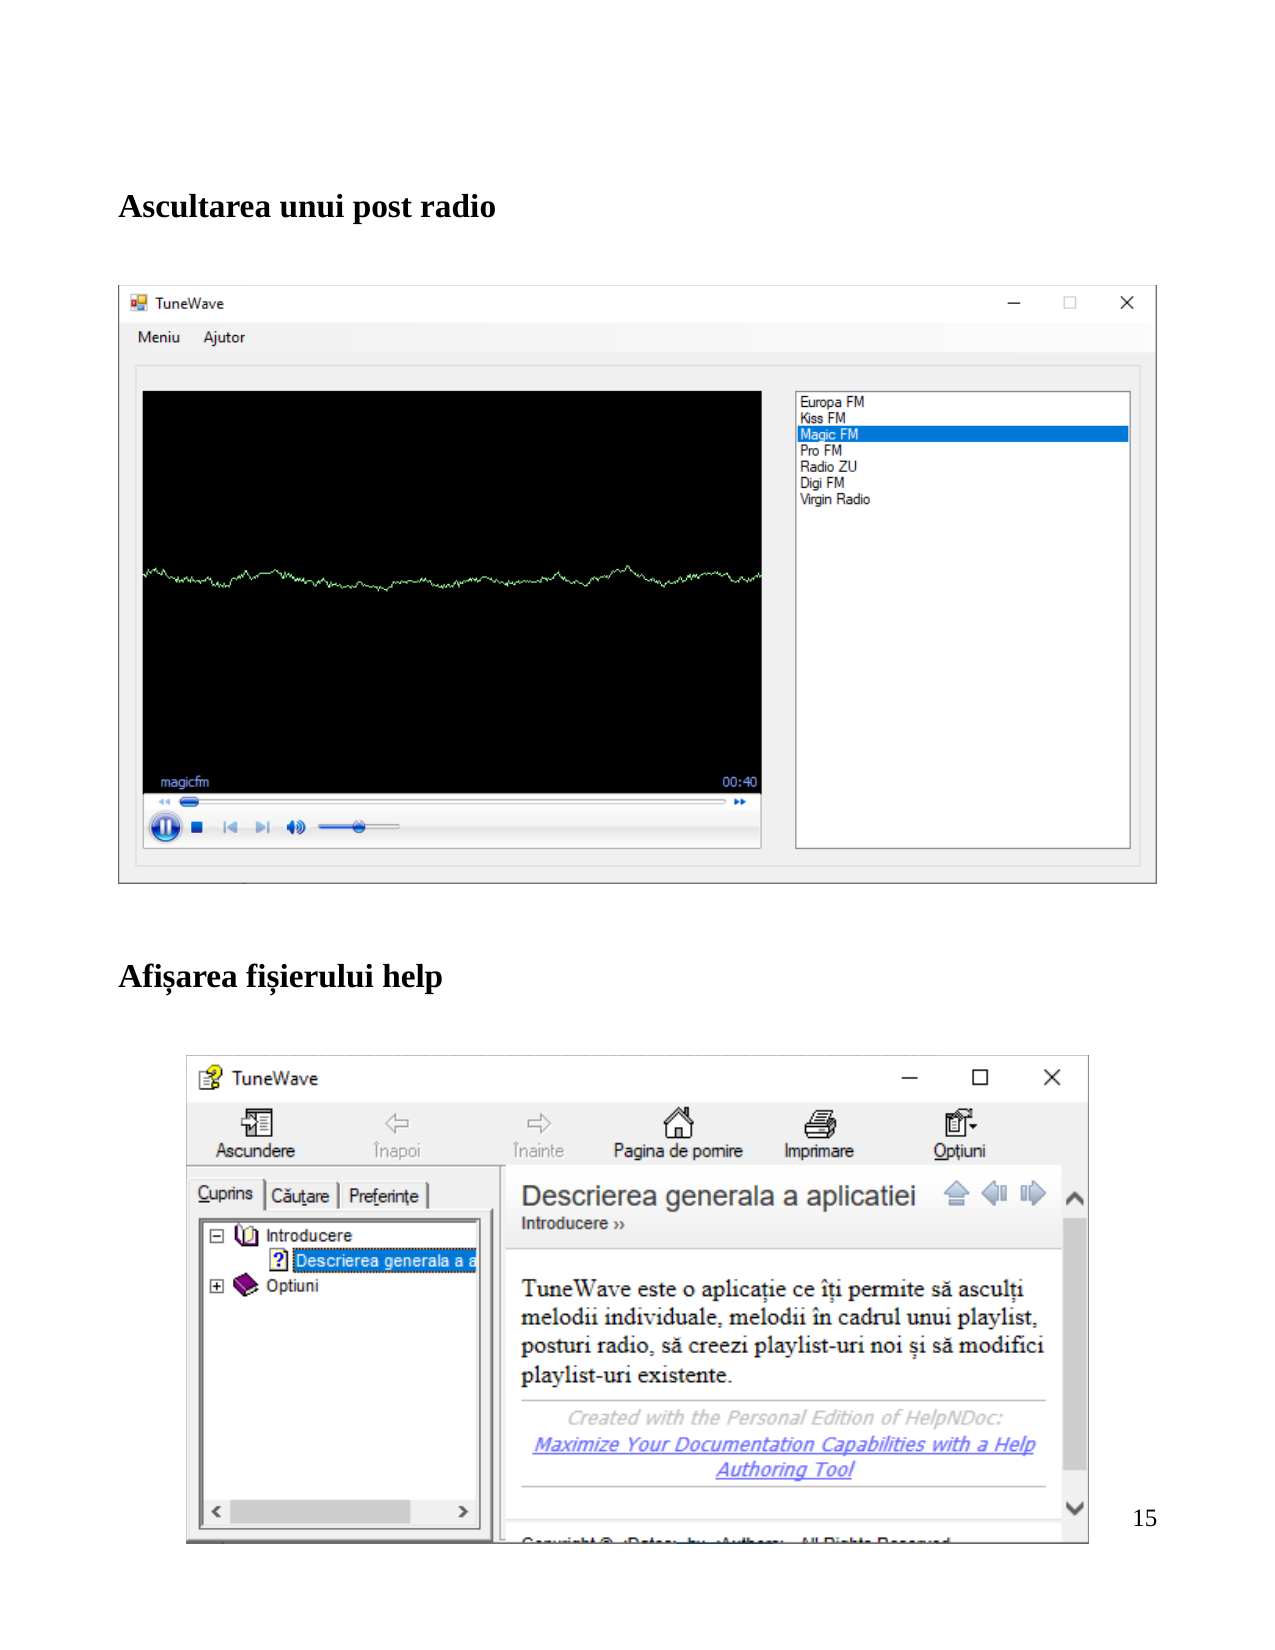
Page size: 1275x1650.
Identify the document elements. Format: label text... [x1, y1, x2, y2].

subtitle Ascultarea unui post radio [118, 187, 1157, 225]
picture [186, 1055, 1089, 1544]
picture [118, 285, 1157, 884]
subtitle Afișarea fișierului help [118, 957, 1157, 995]
